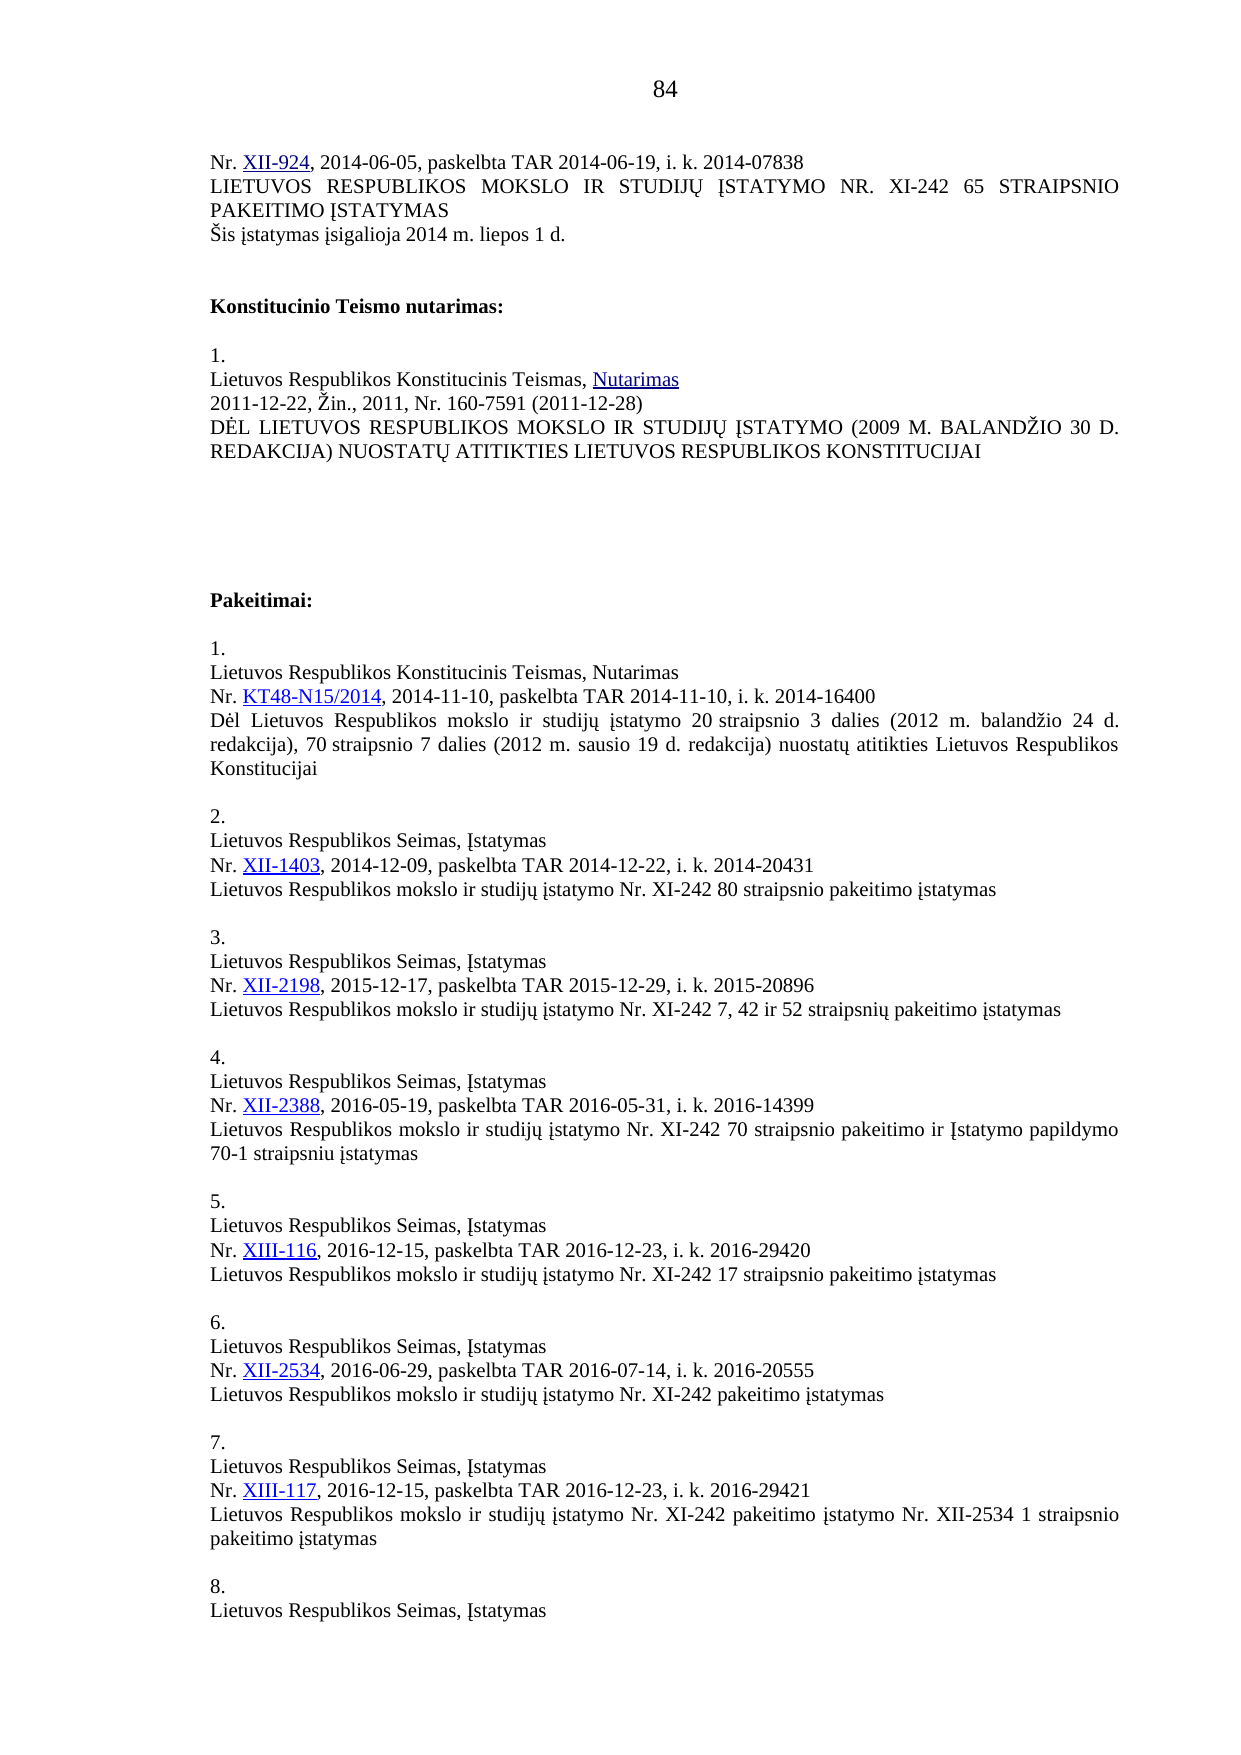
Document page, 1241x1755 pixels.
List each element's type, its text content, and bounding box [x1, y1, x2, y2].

text Lietuvos Respublikos Konstitucinis Teismas, Nutarimas [210, 367, 1120, 391]
text 4. [210, 1045, 1120, 1069]
text DĖL LIETUVOS RESPUBLIKOS MOKSLO IR STUDIJŲ ĮSTATYMO (2009 M. BALANDŽIO 30 D. REDAKCIJA) NUOSTATŲ ATITIKTIES LIETUVOS RESPUBLIKOS KONSTITUCIJAI [210, 415, 1120, 463]
text Nr. XII-2388, 2016-05-19, paskelbta TAR 2016-05-31, i. k. 2016-14399 [210, 1093, 1120, 1117]
text Lietuvos Respublikos Seimas, Įstatymas [210, 1213, 1120, 1237]
text 1. [210, 342, 1120, 367]
text Nr. KT48-N15/2014, 2014-11-10, paskelbta TAR 2014-11-10, i. k. 2014-16400 [210, 684, 1120, 708]
text 5. [210, 1189, 1120, 1213]
text Pakeitimai: [210, 588, 1120, 612]
text 3. [210, 925, 1120, 949]
text 7. [210, 1430, 1120, 1454]
text 6. [210, 1310, 1120, 1334]
text Nr. XIII-117, 2016-12-15, paskelbta TAR 2016-12-23, i. k. 2016-29421 [210, 1478, 1120, 1502]
text Lietuvos Respublikos Seimas, Įstatymas [210, 828, 1120, 852]
text Lietuvos Respublikos Seimas, Įstatymas [210, 1334, 1120, 1358]
text Lietuvos Respublikos Seimas, Įstatymas [210, 949, 1120, 973]
text Lietuvos Respublikos Seimas, Įstatymas [210, 1598, 1120, 1622]
text 2. [210, 804, 1120, 828]
text LIETUVOS RESPUBLIKOS MOKSLO IR STUDIJŲ ĮSTATYMO NR. XI-242 65 STRAIPSNIO PAKEITIMO ĮSTATYMAS [210, 174, 1120, 222]
text Konstitucinio Teismo nutarimas: [210, 294, 1120, 318]
text Lietuvos Respublikos Seimas, Įstatymas [210, 1069, 1120, 1093]
text Šis įstatymas įsigalioja 2014 m. liepos 1 d. [210, 222, 1120, 246]
text Lietuvos Respublikos mokslo ir studijų įstatymo Nr. XI-242 pakeitimo įstatymas [210, 1382, 1120, 1406]
text Nr. XII-1403, 2014-12-09, paskelbta TAR 2014-12-22, i. k. 2014-20431 [210, 852, 1120, 877]
text Lietuvos Respublikos mokslo ir studijų įstatymo Nr. XI-242 70 straipsnio pakeitimo ir Įstatymo papildymo 70-1 straipsniu įstatymas [210, 1117, 1120, 1165]
text Dėl Lietuvos Respublikos mokslo ir studijų įstatymo 20 straipsnio 3 dalies (2012 m. balandžio 24 d. redakcija), 70 straipsnio 7 dalies (2012 m. sausio 19 d. redakcija) nuostatų atitikties Lietuvos Respublikos Konstitucijai [210, 708, 1120, 780]
text Nr. XII-2198, 2015-12-17, paskelbta TAR 2015-12-29, i. k. 2015-20896 [210, 973, 1120, 997]
text Lietuvos Respublikos mokslo ir studijų įstatymo Nr. XI-242 pakeitimo įstatymo Nr. XII-2534 1 straipsnio pakeitimo įstatymas [210, 1502, 1120, 1550]
text Nr. XII-924, 2014-06-05, paskelbta TAR 2014-06-19, i. k. 2014-07838 [210, 150, 1120, 174]
text Lietuvos Respublikos Konstitucinis Teismas, Nutarimas [210, 660, 1120, 684]
text Nr. XII-2534, 2016-06-29, paskelbta TAR 2016-07-14, i. k. 2016-20555 [210, 1358, 1120, 1382]
text 2011-12-22, Žin., 2011, Nr. 160-7591 (2011-12-28) [210, 391, 1120, 415]
text Lietuvos Respublikos mokslo ir studijų įstatymo Nr. XI-242 80 straipsnio pakeitimo įstatymas [210, 877, 1120, 901]
text Nr. XIII-116, 2016-12-15, paskelbta TAR 2016-12-23, i. k. 2016-29420 [210, 1237, 1120, 1262]
text 1. [210, 636, 1120, 660]
text 8. [210, 1574, 1120, 1598]
text Lietuvos Respublikos mokslo ir studijų įstatymo Nr. XI-242 7, 42 ir 52 straipsnių pakeitimo įstatymas [210, 997, 1120, 1021]
text Lietuvos Respublikos mokslo ir studijų įstatymo Nr. XI-242 17 straipsnio pakeitimo įstatymas [210, 1262, 1120, 1286]
text Lietuvos Respublikos Seimas, Įstatymas [210, 1454, 1120, 1478]
